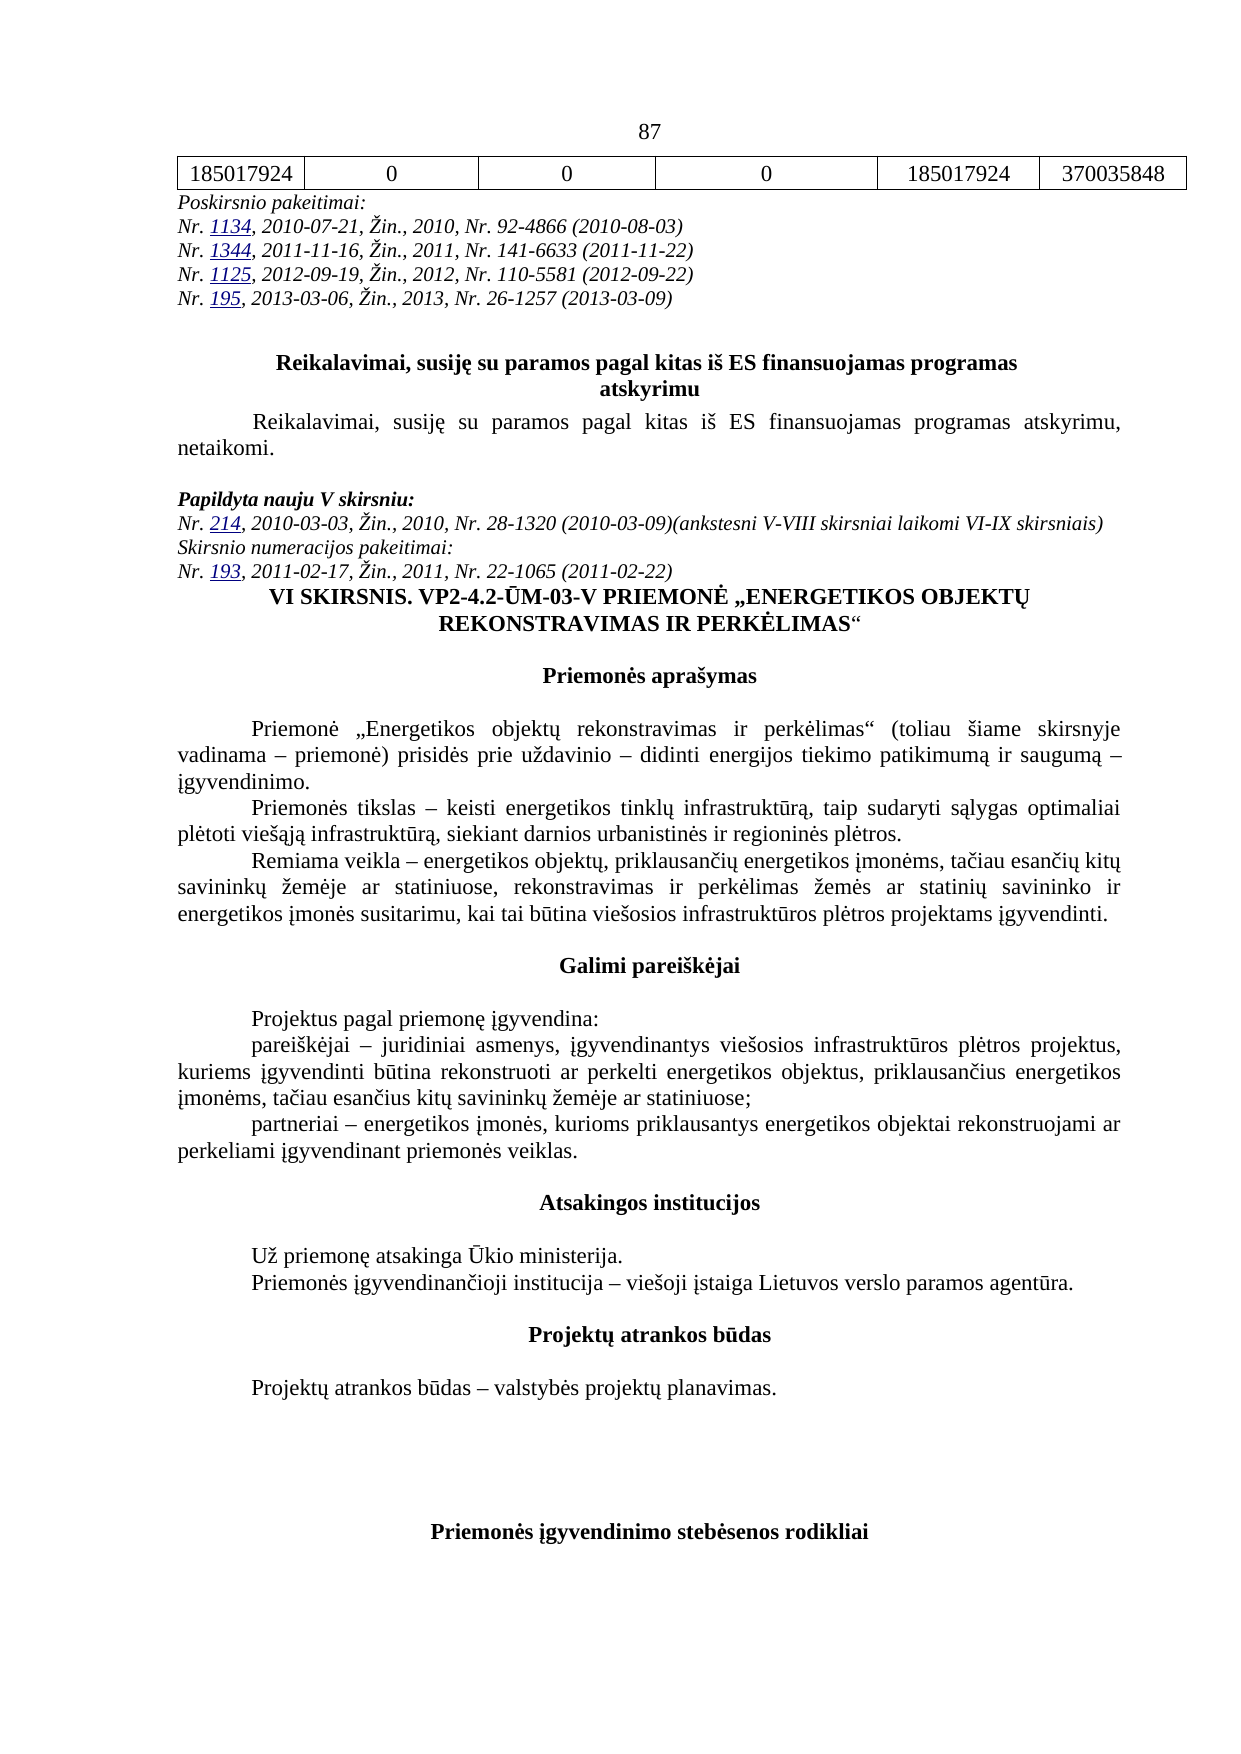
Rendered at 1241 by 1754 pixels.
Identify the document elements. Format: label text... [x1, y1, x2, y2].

text Nr. 214, 2010-03-03, Žin., 2010, Nr. 28-1320 (2010-03-09)(ankstesni V-VIII skirsniai laikomi VI-IX skirsniais) [177, 511, 1122, 535]
text Projektų atrankos būdas [177, 1321, 1122, 1348]
text Priemonės įgyvendinančioji institucija – viešoji įstaiga Lietuvos verslo paramos agentūra. [177, 1268, 1122, 1295]
table_cell 0 [479, 157, 655, 189]
text pareiškėjai – juridiniai asmenys, įgyvendinantys viešosios infrastruktūros plėtros projektus, kuriems įgyvendinti būtina rekonstruoti ar perkelti energetikos objektus, priklausančius energetikos įmonėms, tačiau esančius kitų savininkų žemėje ar statiniuose; [177, 1031, 1122, 1110]
text Nr. 193, 2011-02-17, Žin., 2011, Nr. 22-1065 (2011-02-22) [177, 559, 1122, 583]
text Projektus pagal priemonę įgyvendina: [177, 1005, 1122, 1031]
text Galimi pareiškėjai [177, 952, 1122, 979]
text Projektų atrankos būdas – valstybės projektų planavimas. [177, 1374, 1122, 1400]
text Priemonės tikslas – keisti energetikos tinklų infrastruktūrą, taip sudaryti sąlygas optimaliai plėtoti viešąją infrastruktūrą, siekiant darnios urbanistinės ir regioninės plėtros. [177, 794, 1122, 847]
text Priemonės aprašymas [177, 662, 1122, 689]
table_cell 370035848 [1040, 157, 1186, 189]
text Reikalavimai, susiję su paramos pagal kitas iš ES finansuojamas programas atskyrimu [177, 323, 1122, 402]
text Priemonės įgyvendinimo stebėsenos rodikliai [177, 1518, 1122, 1544]
text Už priemonę atsakinga Ūkio ministerija. [177, 1242, 1122, 1268]
text Priemonė „Energetikos objektų rekonstravimas ir perkėlimas“ (toliau šiame skirsnyje vadinama – priemonė) prisidės prie uždavinio – didinti energijos tiekimo patikimumą ir saugumą – įgyvendinimo. [177, 715, 1122, 794]
text Papildyta nauju V skirsniu: [177, 487, 1122, 511]
text Atsakingos institucijos [177, 1189, 1122, 1216]
text Nr. 1134, 2010-07-21, Žin., 2010, Nr. 92-4866 (2010-08-03) [177, 214, 1122, 238]
text Nr. 1344, 2011-11-16, Žin., 2011, Nr. 141-6633 (2011-11-22) [177, 238, 1122, 262]
text Remiama veikla – energetikos objektų, priklausančių energetikos įmonėms, tačiau esančių kitų savininkų žemėje ar statiniuose, rekonstravimas ir perkėlimas žemės ar statinių savininko ir energetikos įmonės susitarimu, kai tai būtina viešosios infrastruktūros plėtros projektams įgyvendinti. [177, 847, 1122, 926]
text Nr. 1125, 2012-09-19, Žin., 2012, Nr. 110-5581 (2012-09-22) [177, 262, 1122, 286]
table_cell 185017924 [178, 157, 304, 189]
text Nr. 195, 2013-03-06, Žin., 2013, Nr. 26-1257 (2013-03-09) [177, 286, 1122, 310]
table_cell 0 [656, 157, 877, 189]
text Reikalavimai, susiję su paramos pagal kitas iš ES finansuojamas programas atskyrimu, netaikomi. [177, 408, 1122, 461]
table_cell 185017924 [878, 157, 1039, 189]
text Poskirsnio pakeitimai: [177, 190, 1122, 214]
text partneriai – energetikos įmonės, kurioms priklausantys energetikos objektai rekonstruojami ar perkeliami įgyvendinant priemonės veiklas. [177, 1110, 1122, 1163]
text VI SKIRSNIS. VP2-4.2-ŪM-03-V PRIEMONĖ „ENERGETIKOS OBJEKTŲ REKONSTRAVIMAS IR PERKĖLIMAS“ [177, 583, 1122, 636]
table_cell 0 [305, 157, 478, 189]
text Skirsnio numeracijos pakeitimai: [177, 535, 1122, 559]
